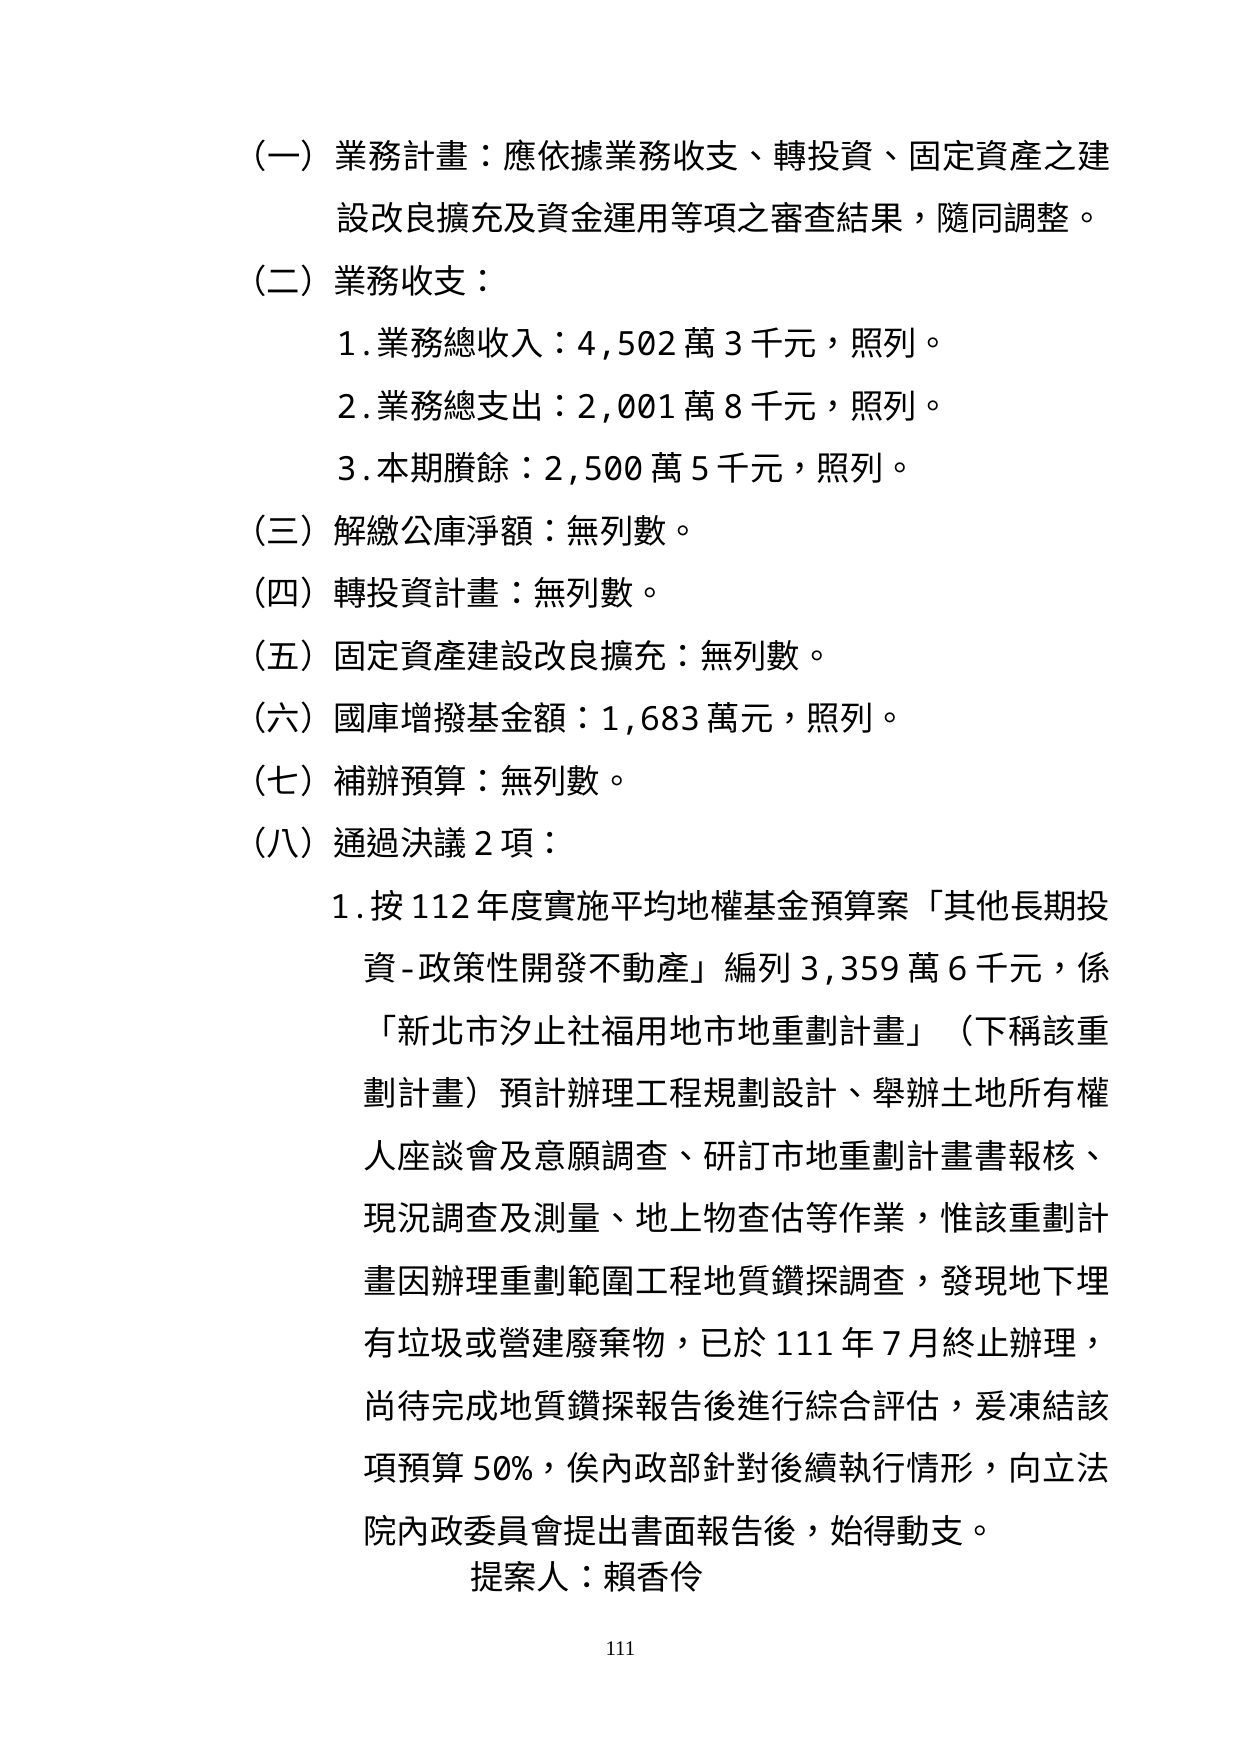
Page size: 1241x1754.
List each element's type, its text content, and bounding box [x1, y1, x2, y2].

text 1.業務總收入：4,502萬3千元，照列。 [336, 300, 1110, 362]
text （三）解繳公庫淨額：無列數。 [233, 487, 1110, 550]
text 提案人：賴香伶 [263, 1550, 1113, 1600]
text 1.按112年度實施平均地權基金預算案「其他長期投資-政策性開發不動產」編列3,359萬6千元，係「新北市汐止社福用地市地重劃計畫」（下稱該重劃計畫）預計辦理工程規劃設計、舉辦土地所有權人座談會及意願調查、研訂市地重劃計畫書報核、現況調查及測量、地上物查估等作業，惟該重劃計畫因辦理重劃範圍工程地質鑽探調查，發現地下埋有垃圾或營建廢棄物，已於111年7月終止辦理，尚待完成地質鑽探報告後進行綜合評估，爰凍結該項預算50%，俟內政部針對後續執行情形，向立法院內政委員會提出書面報告後，始得動支。 [330, 862, 1110, 1550]
text （七）補辦預算：無列數。 [233, 737, 1110, 800]
text 3.本期賸餘：2,500萬5千元，照列。 [336, 425, 1110, 487]
text （八）通過決議2項： [233, 800, 1110, 862]
text （四）轉投資計畫：無列數。 [233, 550, 1110, 612]
text （六）國庫增撥基金額：1,683萬元，照列。 [233, 675, 1110, 737]
text （一）業務計畫：應依據業務收支、轉投資、固定資產之建設改良擴充及資金運用等項之審查結果，隨同調整。 [233, 112, 1110, 237]
text 2.業務總支出：2,001萬8千元，照列。 [336, 362, 1110, 425]
text （五）固定資產建設改良擴充：無列數。 [233, 612, 1110, 675]
text （二）業務收支： [233, 237, 1110, 300]
